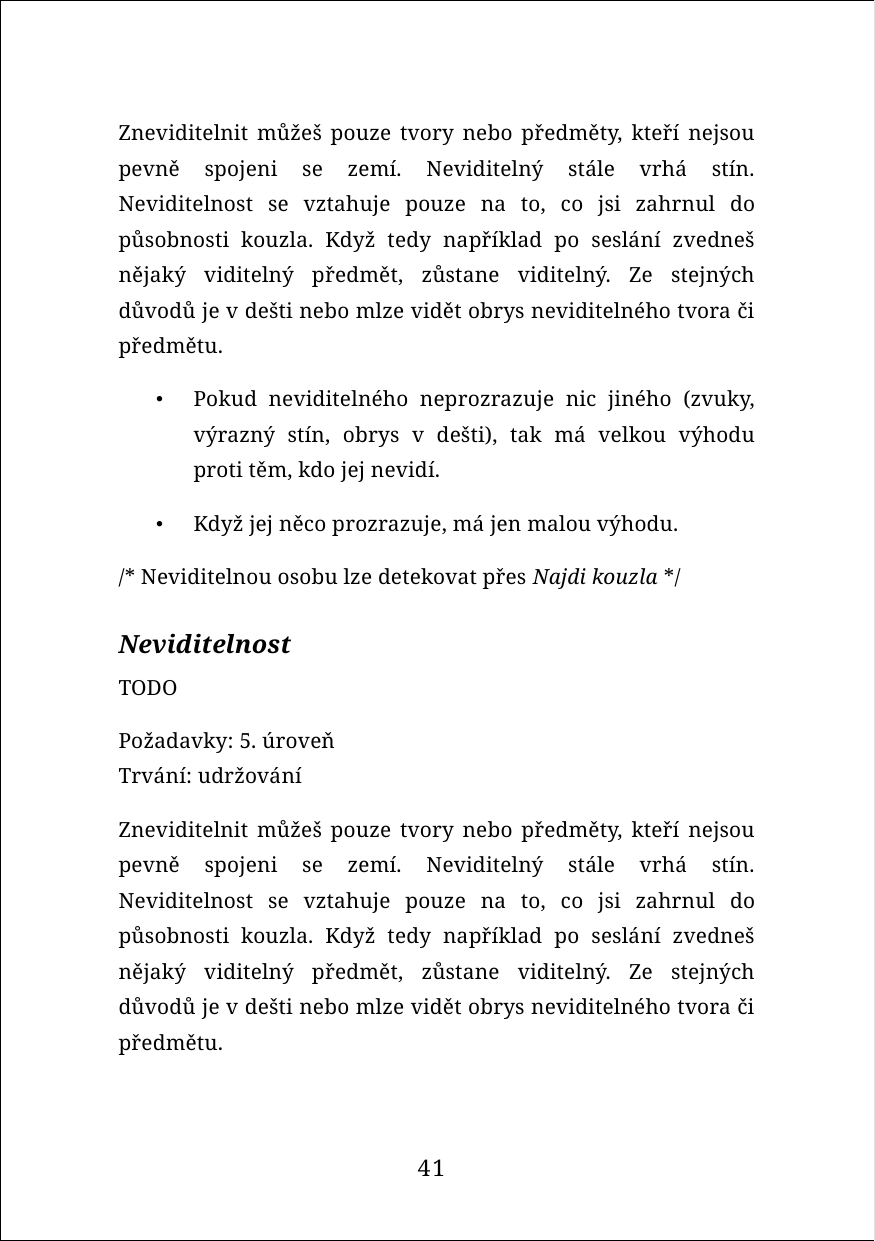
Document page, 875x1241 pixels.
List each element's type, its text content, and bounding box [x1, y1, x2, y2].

subtitle Neviditelnost [118, 627, 756, 661]
list Pokud neviditelného neprozrazuje nic jiného (zvuky, výrazný stín, obrys v dešti), tak má velkou výhodu proti těm, kdo jej nevidí. [156, 384, 756, 484]
text /* Neviditelnou osobu lze detekovat přes Najdi kouzla */ [118, 562, 756, 591]
text TODO [118, 673, 756, 701]
list Když jej něco prozrazuje, má jen malou výhodu. [156, 509, 756, 537]
text Požadavky: 5. úroveň Trvání: udržování [118, 726, 756, 790]
text Zneviditelnit můžeš pouze tvory nebo předměty, kteří nejsou pevně spojeni se zemí. Neviditelný stále vrhá stín. Neviditelnost se vztahuje pouze na to, co jsi zahrnul do působnosti kouzla. Když tedy například po seslání zvedneš nějaký viditelný předmět, zůstane viditelný. Ze stejných důvodů je v dešti nebo mlze vidět obrys neviditelného tvora či předmětu. [118, 815, 756, 1056]
text Zneviditelnit můžeš pouze tvory nebo předměty, kteří nejsou pevně spojeni se zemí. Neviditelný stále vrhá stín. Neviditelnost se vztahuje pouze na to, co jsi zahrnul do působnosti kouzla. Když tedy například po seslání zvedneš nějaký viditelný předmět, zůstane viditelný. Ze stejných důvodů je v dešti nebo mlze vidět obrys neviditelného tvora či předmětu. [118, 118, 756, 360]
